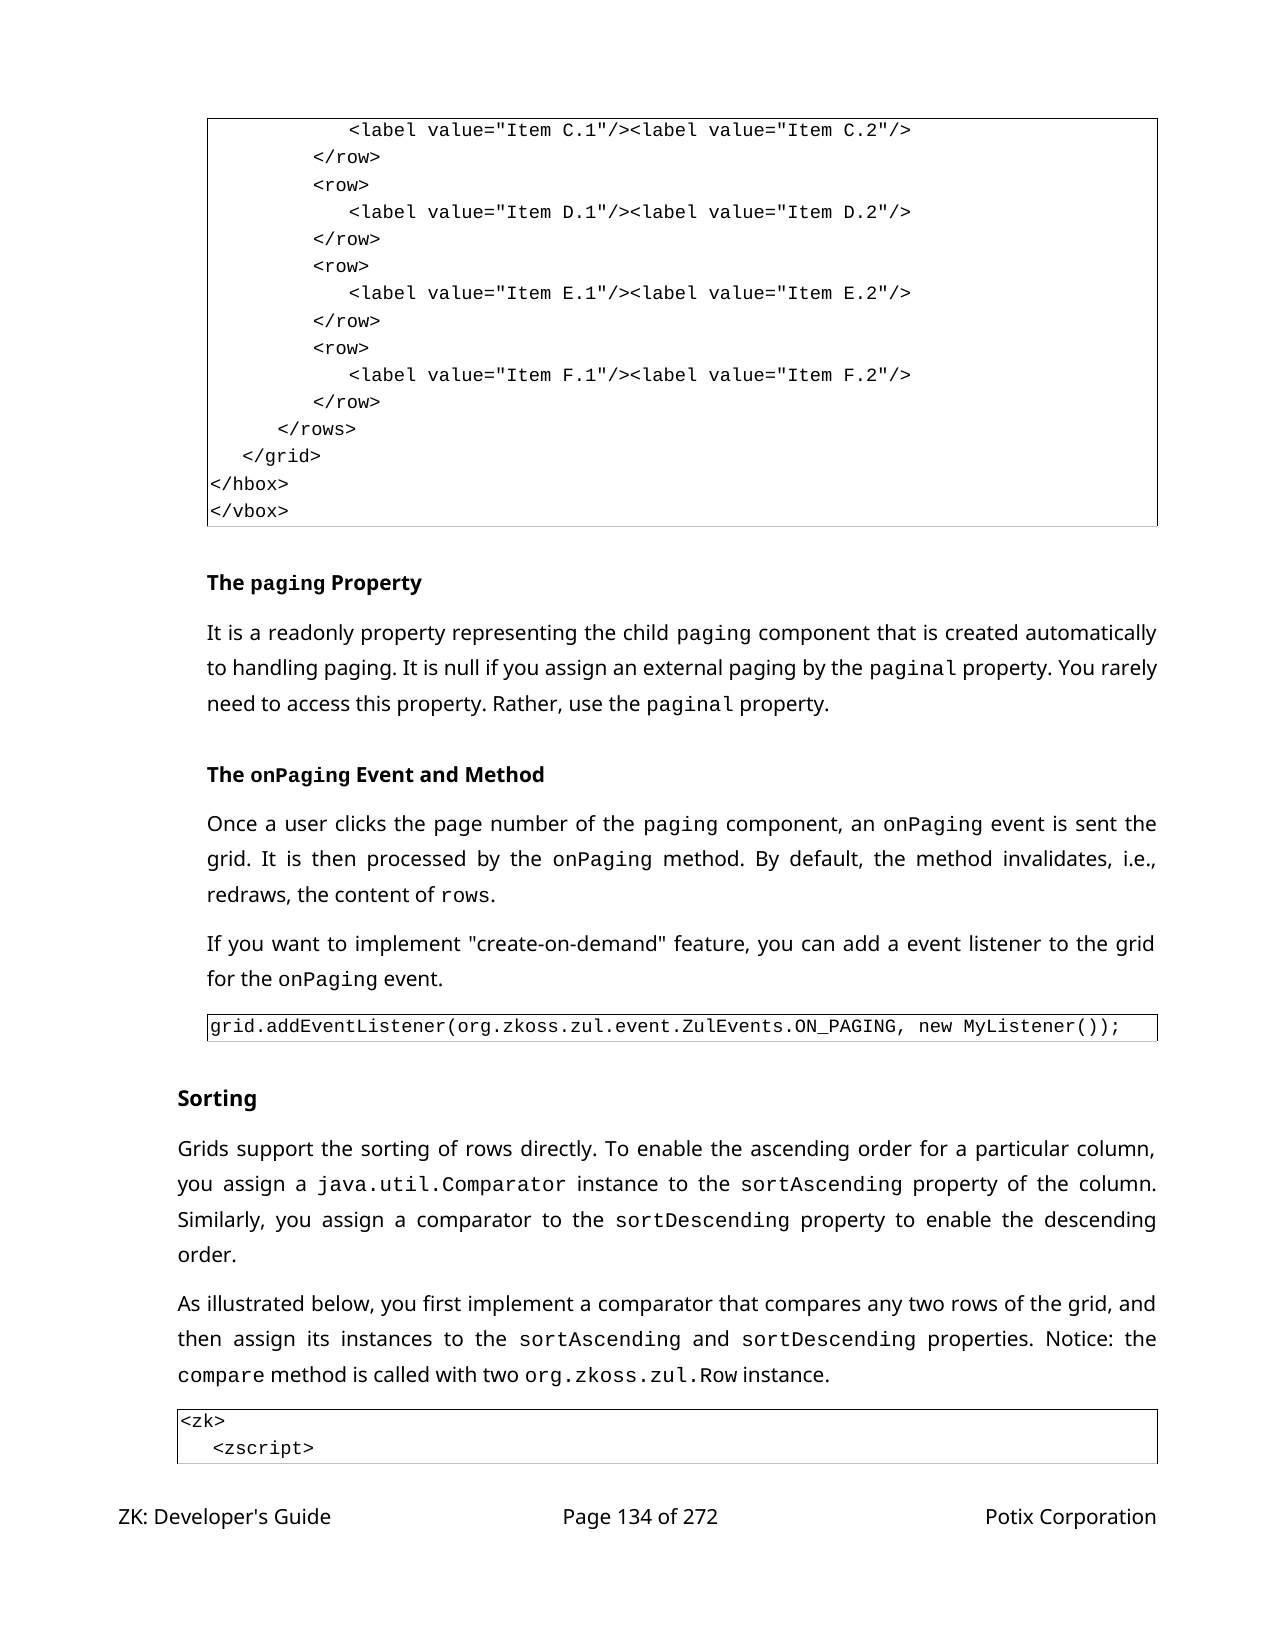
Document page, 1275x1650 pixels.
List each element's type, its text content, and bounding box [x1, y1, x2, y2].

text <row> [208, 254, 1157, 278]
text <label value="Item C.1"/><label value="Item C.2"/> [208, 119, 1157, 142]
text </rows> [208, 417, 1157, 441]
text <label value="Item D.1"/><label value="Item D.2"/> [208, 200, 1157, 224]
text As illustrated below, you first implement a comparator that compares any two rows of the grid, and then assign its instances to the sortAscending and sortDescending properties. Notice: the compare method is called with two org.zkoss.zul.Row instance. [177, 1289, 1157, 1388]
text <zscript> [178, 1436, 1157, 1463]
text <row> [208, 172, 1157, 197]
text <row> [208, 336, 1157, 360]
text <label value="Item E.1"/><label value="Item E.2"/> [208, 281, 1157, 306]
text </grid> [208, 444, 1157, 469]
text It is a readonly property representing the child paging component that is created automatically to handling paging. It is null if you assign an external paging by the paginal property. You rarely need to access this property. Rather, use the paginal property. [207, 618, 1157, 717]
text <label value="Item F.1"/><label value="Item F.2"/> [208, 363, 1157, 387]
subtitle The paging Property [207, 568, 1157, 597]
text </row> [208, 308, 1157, 333]
text Grids support the sorting of rows directly. To enable the ascending order for a particular column, you assign a java.util.Comparator instance to the sortAscending property of the column. Similarly, you assign a comparator to the sortDescending property to enable the descending order. [177, 1134, 1157, 1268]
subtitle Sorting [177, 1083, 1157, 1113]
text </row> [208, 227, 1157, 251]
text </row> [208, 145, 1157, 169]
text <zk> [178, 1410, 1157, 1433]
subtitle The onPaging Event and Method [207, 760, 1157, 788]
text If you want to implement "create-on-demand" feature, you can add a event listener to the grid for the onPaging event. [207, 929, 1157, 993]
text Once a user clicks the page number of the paging component, an onPaging event is sent the grid. It is then processed by the onPaging method. By default, the method invalidates, i.e., redraws, the content of rows. [207, 809, 1157, 908]
text </row> [208, 390, 1157, 414]
text grid.addEventListener(org.zkoss.zul.event.ZulEvents.ON_PAGING, new MyListener()); [208, 1015, 1157, 1041]
text </vbox> [208, 499, 1157, 526]
text </hbox> [208, 472, 1157, 496]
